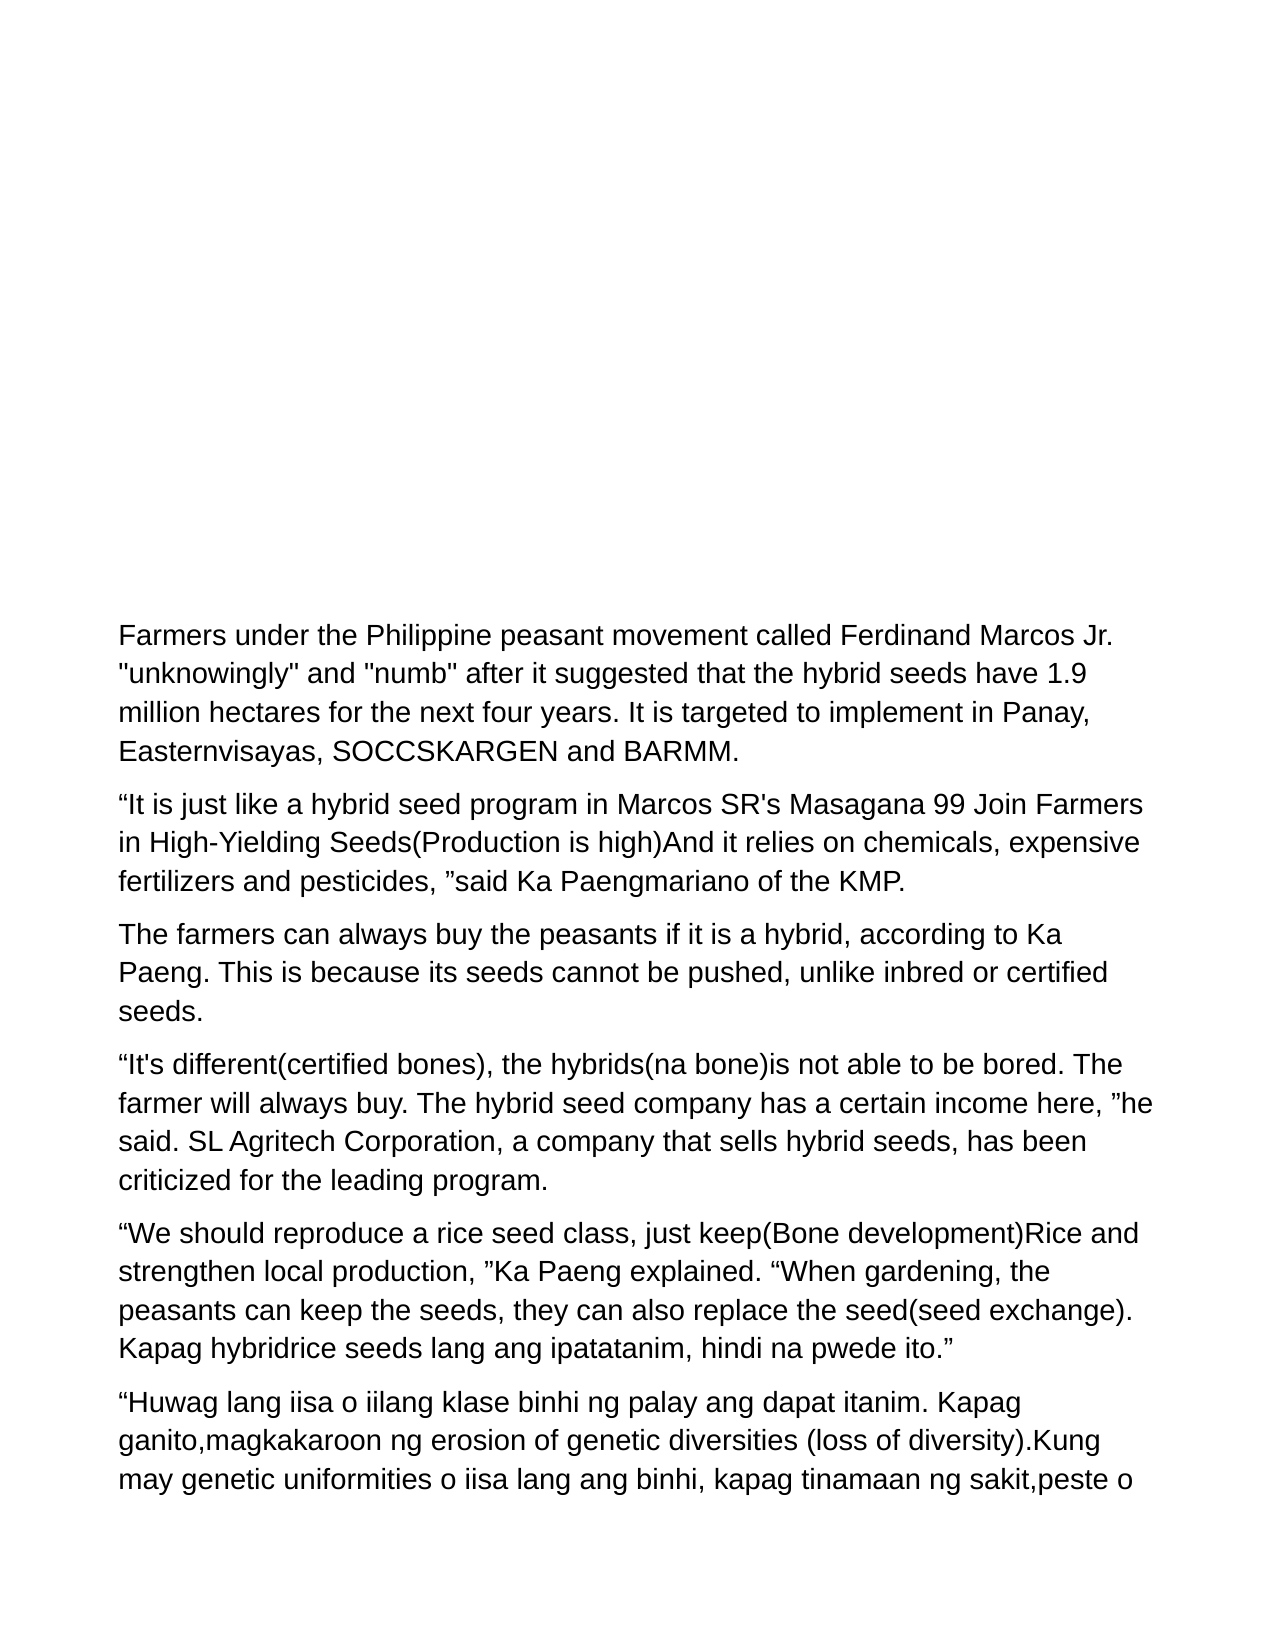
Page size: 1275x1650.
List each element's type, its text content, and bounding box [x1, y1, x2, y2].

text “It's different(certified bones), the hybrids(na bone)is not able to be bored. The farmer will always buy. The hybrid seed company has a certain income here, ”he said. SL Agritech Corporation, a company that sells hybrid seeds, has been criticized for the leading program. [118, 1047, 1157, 1196]
text “Huwag lang iisa o iilang klase binhi ng palay ang dapat itanim. Kapag ganito,magkakaroon ng erosion of genetic diversities (loss of diversity).Kung may genetic uniformities o iisa lang ang binhi, kapag tinamaan ng sakit,peste o [118, 1384, 1157, 1495]
text “We should reproduce a rice seed class, just keep(Bone development)Rice and strengthen local production, ”Ka Paeng explained. “When gardening, the peasants can keep the seeds, they can also replace the seed(seed exchange). Kapag hybridrice seeds lang ang ipatatanim, hindi na pwede ito.” [118, 1216, 1157, 1365]
text “It is just like a hybrid seed program in Marcos SR's Masagana 99 Join Farmers in High-Yielding Seeds(Production is high)And it relies on chemicals, expensive fertilizers and pesticides, ”said Ka Paengmariano of the KMP. [118, 787, 1157, 897]
text The farmers can always buy the peasants if it is a hybrid, according to Ka Paeng. This is because its seeds cannot be pushed, unlike inbred or certified seeds. [118, 917, 1157, 1027]
text Farmers under the Philippine peasant movement called Ferdinand Marcos Jr. "unknowingly" and "numb" after it suggested that the hybrid seeds have 1.9 million hectares for the next four years. It is targeted to implement in Panay, Easternvisayas, SOCCSKARGEN and BARMM. [118, 118, 1157, 767]
